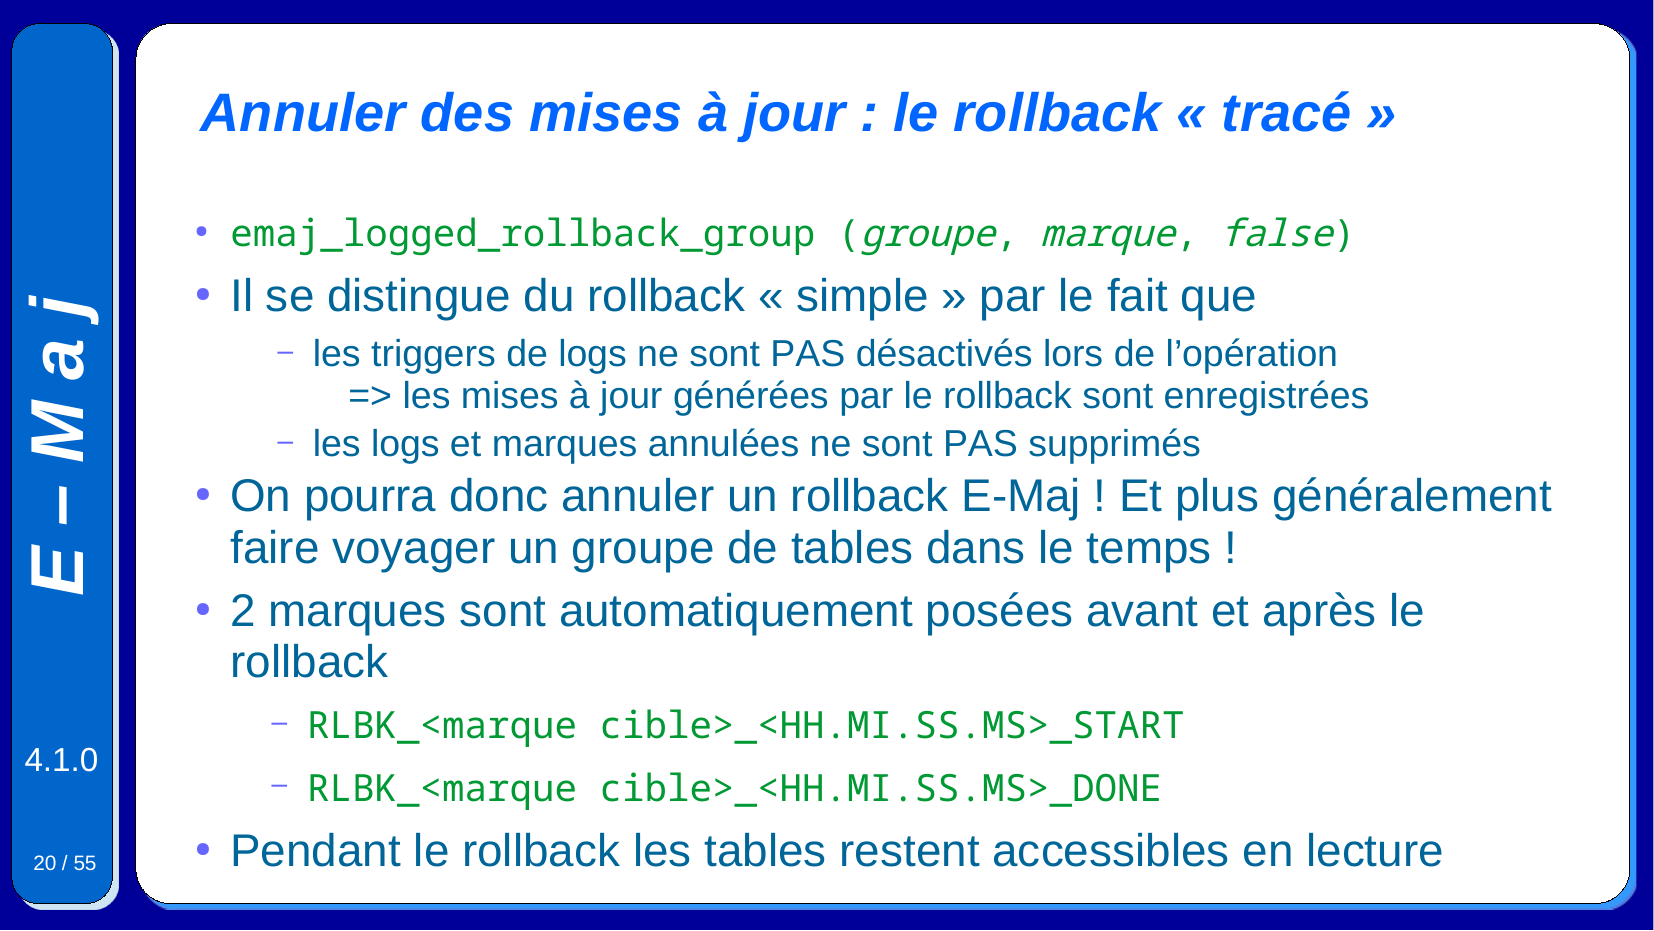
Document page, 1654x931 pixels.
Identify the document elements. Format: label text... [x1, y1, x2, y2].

title Annuler des mises à jour : le rollback « tracé » [200, 34, 1575, 191]
list emaj_logged_rollback_group (groupe, marque, false) Il se distingue du rollback « simple » par le fait que les triggers de logs ne sont PAS désactivés lors de l’opération => les mises à jour générées par le rollback sont enregistrées les logs et marques annulées ne sont PAS supprimés On pourra donc annuler un rollback E-Maj ! Et plus généralement faire voyager un groupe de tables dans le temps ! 2 marques sont automatiquement posées avant et après le rollback RLBK_<marque cible>_<HH.MI.SS.MS>_START RLBK_<marque cible>_<HH.MI.SS.MS>_DONE Pendant le rollback les tables restent accessibles en lecture [177, 206, 1587, 854]
